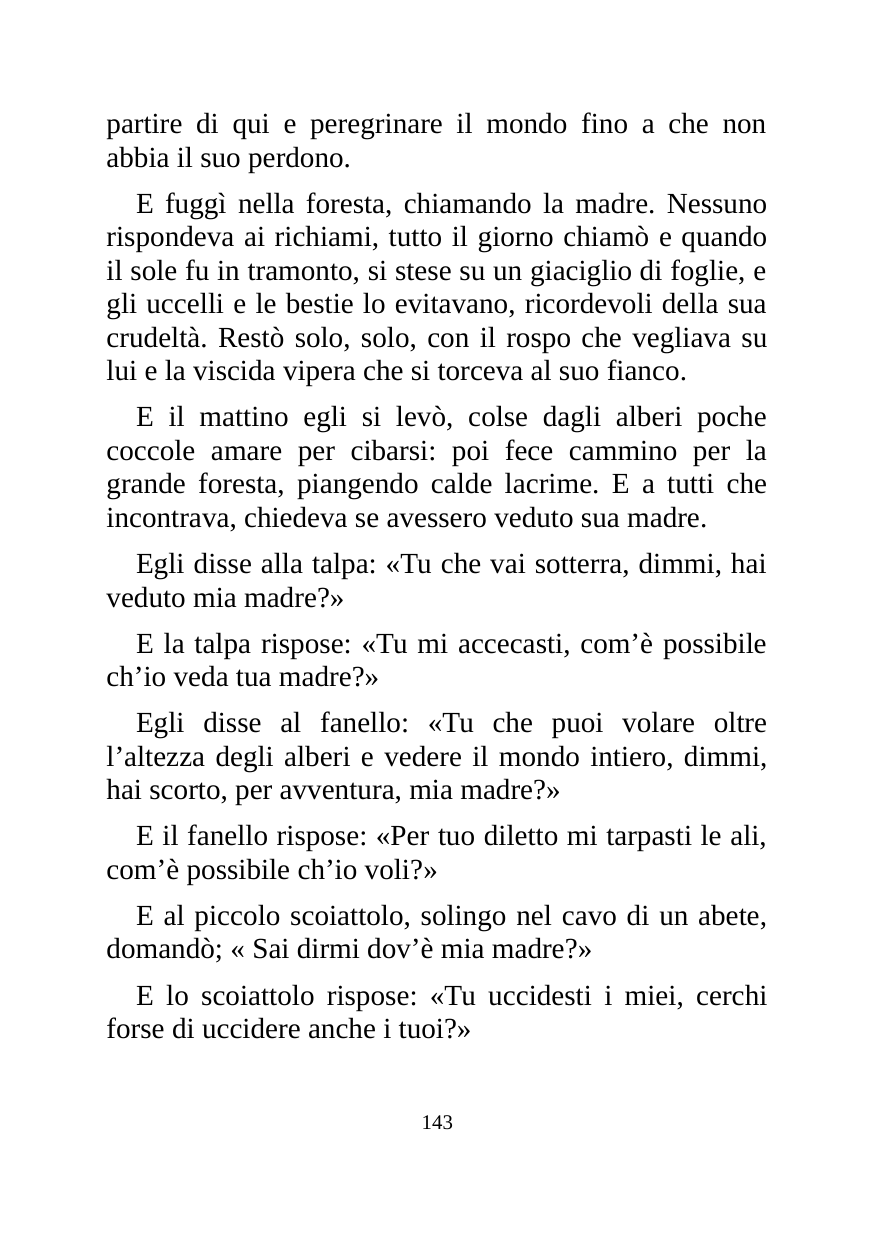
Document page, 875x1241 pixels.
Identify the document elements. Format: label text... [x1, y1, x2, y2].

text E lo scoiattolo rispose: «Tu uccidesti i miei, cerchi forse di uccidere anche i tuoi?» [106, 978, 768, 1045]
text E al piccolo scoiattolo, solingo nel cavo di un abete, domandò; « Sai dirmi dov’è mia madre?» [106, 898, 768, 965]
text Egli disse al fanello: «Tu che puoi volare oltre l’altezza degli alberi e vedere il mondo intiero, dimmi, hai scorto, per avventura, mia madre?» [106, 705, 768, 806]
text Egli disse alla talpa: «Tu che vai sotterra, dimmi, hai veduto mia madre?» [106, 546, 768, 613]
text E la talpa rispose: «Tu mi accecasti, com’è possibile ch’io veda tua madre?» [106, 626, 768, 693]
text E il mattino egli si levò, colse dagli alberi poche coccole amare per cibarsi: poi fece cammino per la grande foresta, piangendo calde lacrime. E a tutti che incontrava, chiedeva se avessero veduto sua madre. [106, 399, 768, 534]
text E il fanello rispose: «Per tuo diletto mi tarpasti le ali, com’è possibile ch’io voli?» [106, 818, 768, 886]
text E fuggì nella foresta, chiamando la madre. Nessuno rispondeva ai richiami, tutto il giorno chiamò e quando il sole fu in tramonto, si stese su un giaciglio di foglie, e gli uccelli e le bestie lo evitavano, ricordevoli della sua crudeltà. Restò solo, solo, con il rospo che vegliava su lui e la viscida vipera che si torceva al suo fianco. [106, 186, 768, 387]
text partire di qui e peregrinare il mondo fino a che non abbia il suo perdono. [106, 106, 768, 173]
